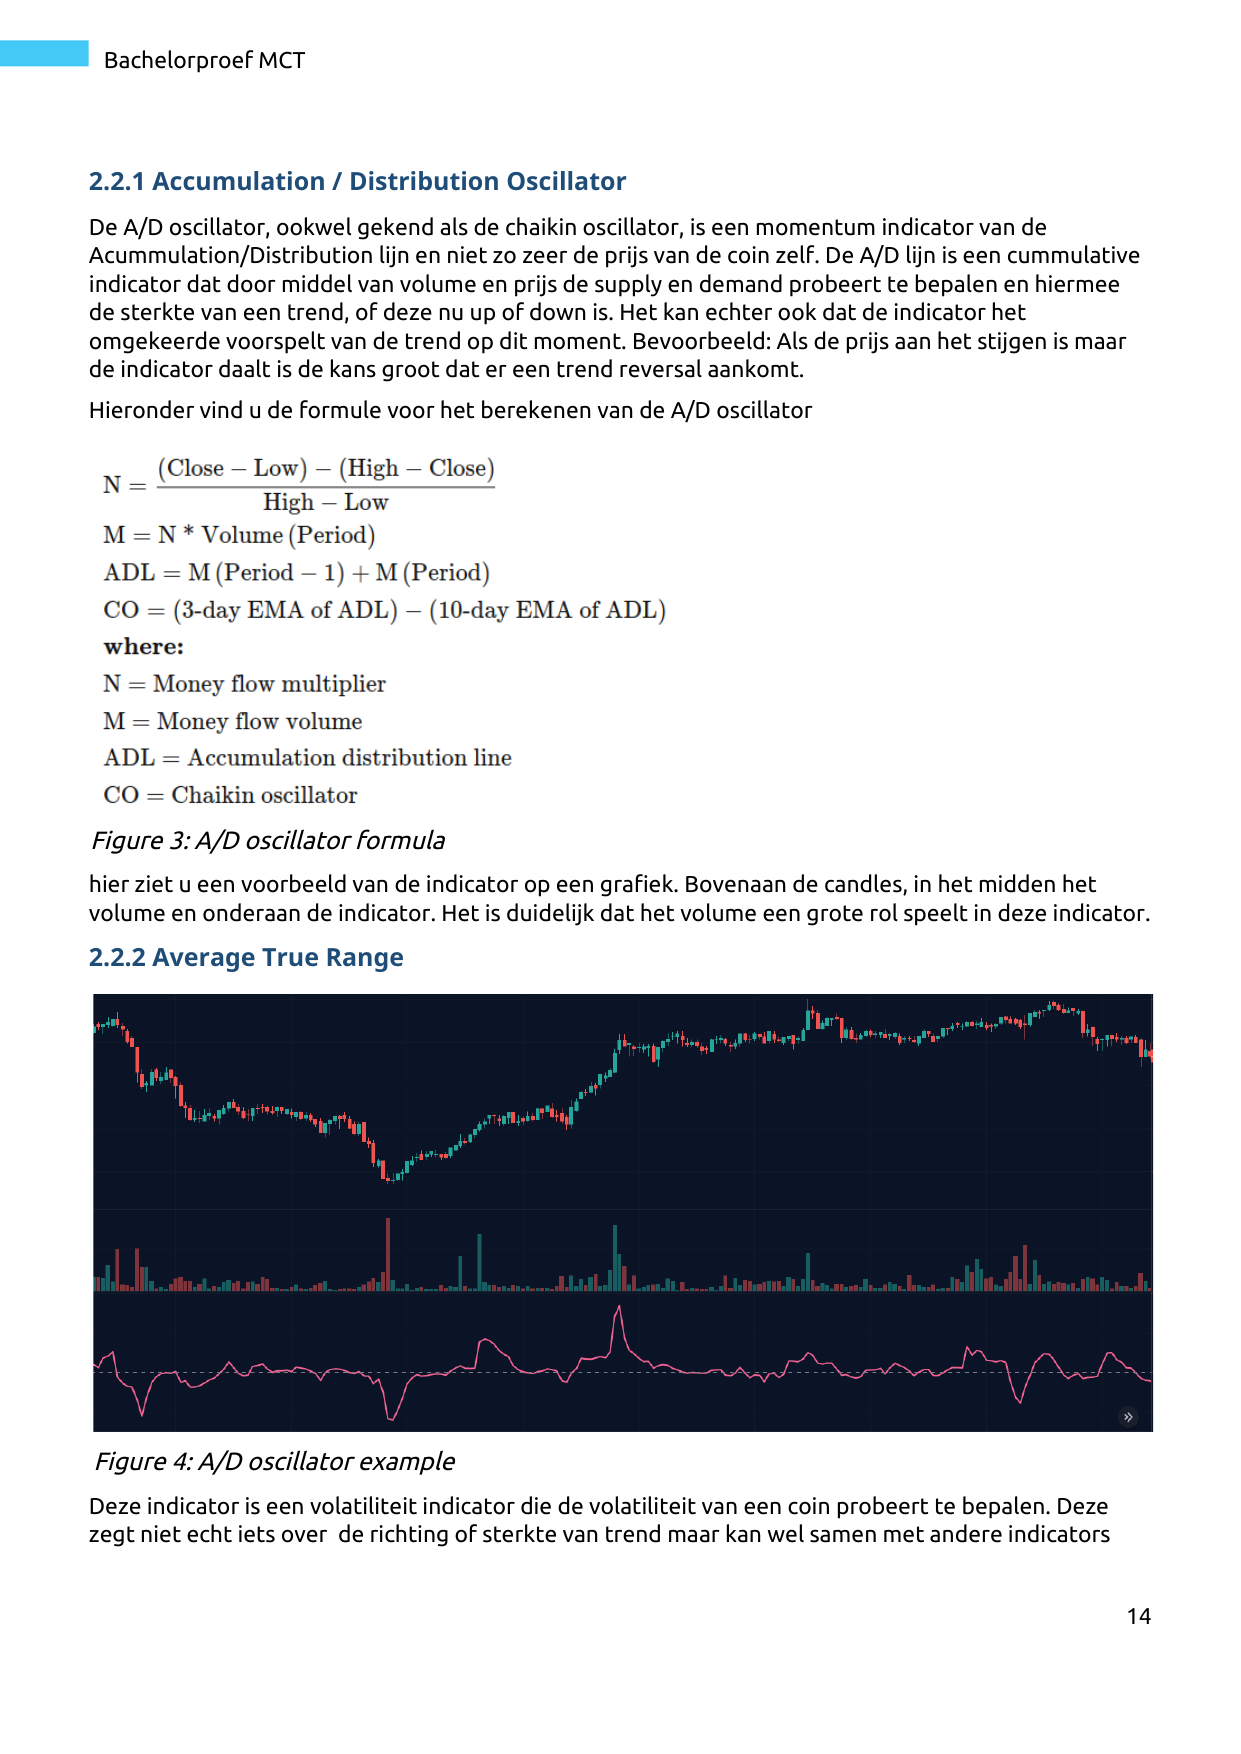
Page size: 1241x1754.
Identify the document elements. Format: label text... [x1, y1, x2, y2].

text Hieronder vind u de formule voor het berekenen van de A/D oscillator [89, 396, 1152, 423]
subtitle 2.2.1 Accumulation / Distribution Oscillator [89, 164, 1152, 198]
text De A/D oscillator, ookwel gekend als de chaikin oscillator, is een momentum indicator van de Acummulation/Distribution lijn en niet zo zeer de prijs van de coin zelf. De A/D lijn is een cummulative indicator dat door middel van volume en prijs de supply en demand probeert te bepalen en hiermee de sterkte van een trend, of deze nu up of down is. Het kan echter ook dat de indicator het omgekeerde voorspelt van de trend op dit moment. Bevoorbeeld: Als de prijs aan het stijgen is maar de indicator daalt is de kans groot dat er een trend reversal aankomt. [89, 213, 1152, 382]
subtitle 2.2.2 Average True Range [89, 940, 1152, 974]
text hier ziet u een voorbeeld van de indicator op een grafiek. Bovenaan de candles, in het midden het volume en onderaan de indicator. Het is duidelijk dat het volume een grote rol speelt in deze indicator. [89, 811, 1152, 926]
picture [93, 994, 1154, 1432]
text Figure 3: A/D oscillator formula [90, 811, 673, 854]
text Figure 4: A/D oscillator example [93, 1432, 1153, 1475]
text [90, 432, 673, 444]
text [93, 982, 1153, 994]
picture [93, 444, 671, 811]
text Deze indicator is een volatiliteit indicator die de volatiliteit van een coin probeert te bepalen. Deze zegt niet echt iets over de richting of sterkte van trend maar kan wel samen met andere indicators [89, 1432, 1152, 1547]
